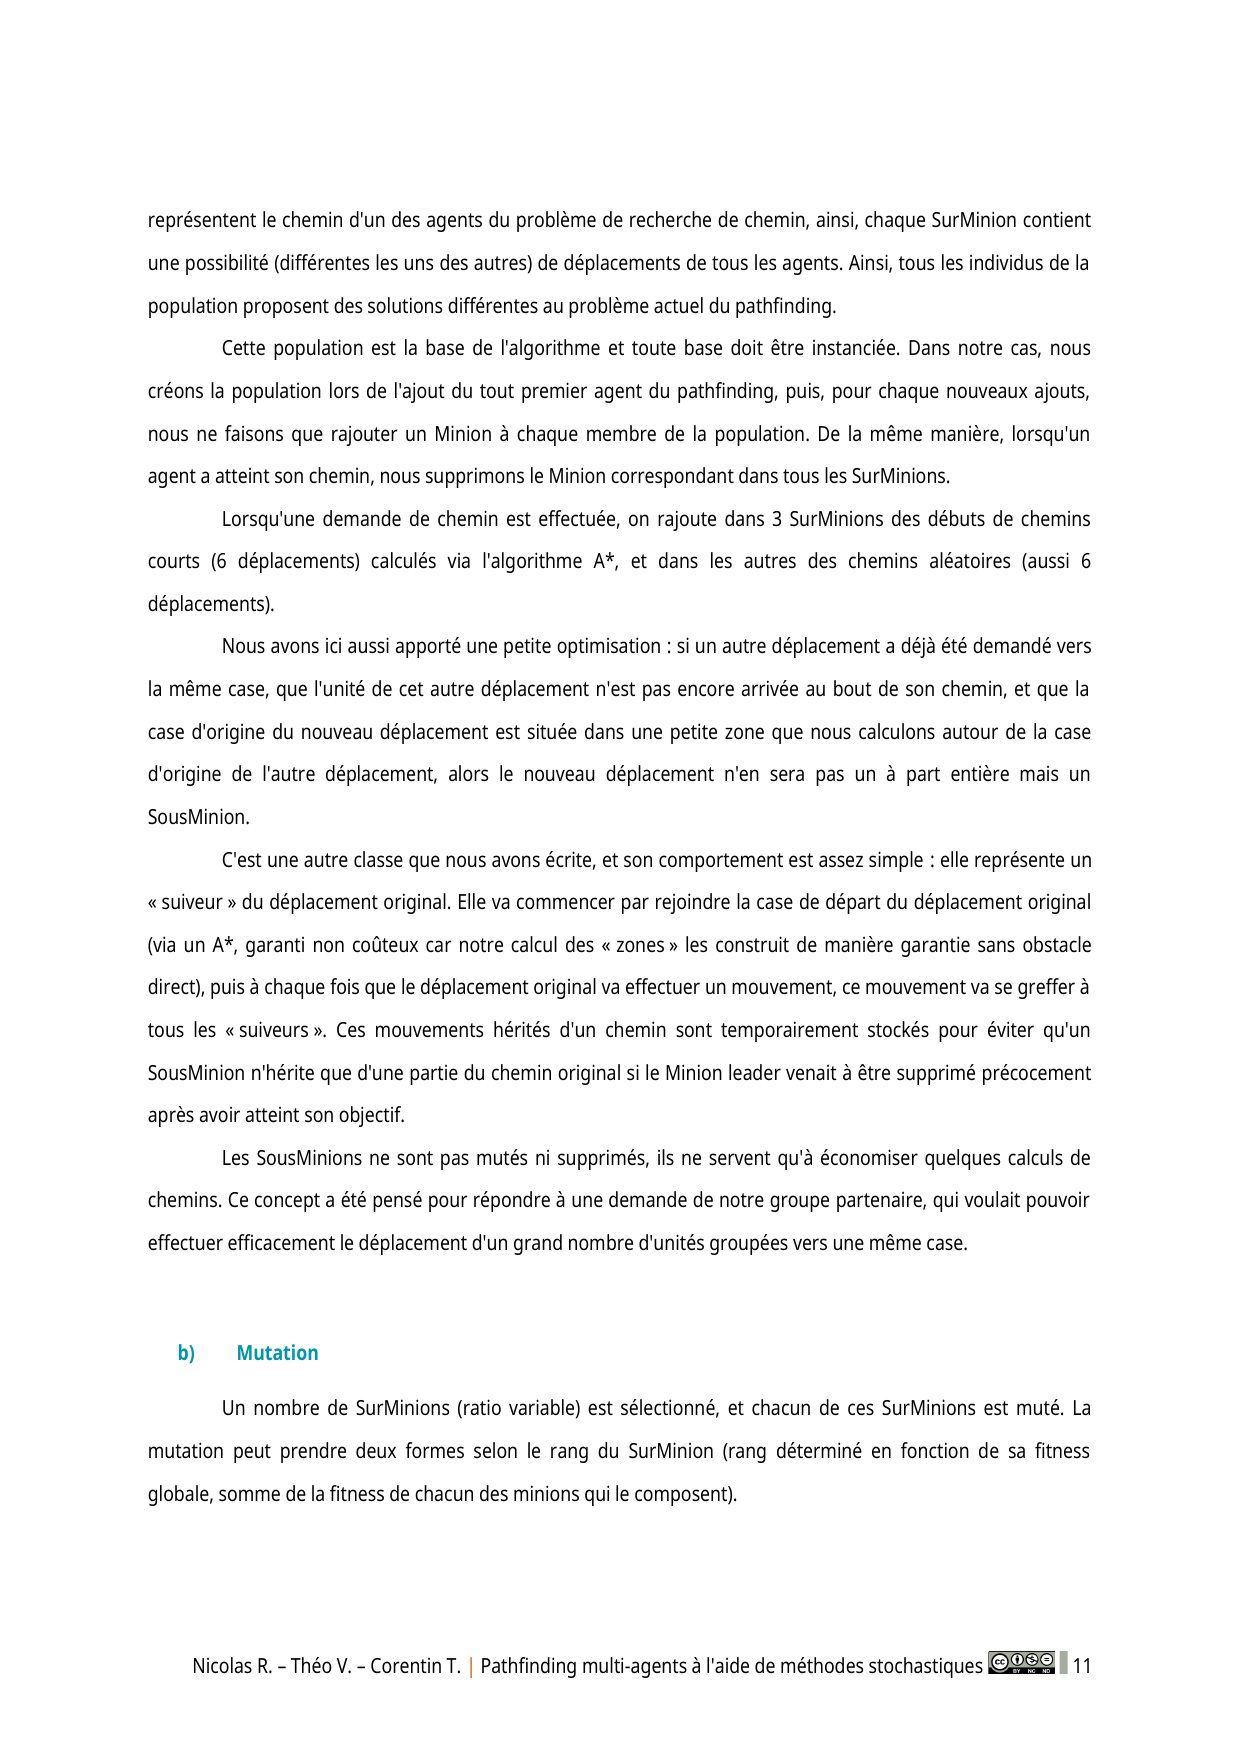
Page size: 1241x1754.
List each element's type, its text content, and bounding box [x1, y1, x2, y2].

picture [988, 1651, 1055, 1674]
text représentent le chemin d'un des agents du problème de recherche de chemin, ainsi, chaque SurMinion contient une possibilité (différentes les uns des autres) de déplacements de tous les agents. Ainsi, tous les individus de la population proposent des solutions différentes au problème actuel du pathfinding. [148, 206, 1092, 319]
text Lorsqu'une demande de chemin est effectuée, on rajoute dans 3 SurMinions des débuts de chemins courts (6 déplacements) calculés via l'algorithme A*, et dans les autres des chemins aléatoires (aussi 6 déplacements). [148, 504, 1092, 617]
text Nous avons ici aussi apporté une petite optimisation : si un autre déplacement a déjà été demandé vers la même case, que l'unité de cet autre déplacement n'est pas encore arrivée au bout de son chemin, et que la case d'origine du nouveau déplacement est située dans une petite zone que nous calculons autour de la case d'origine de l'autre déplacement, alors le nouveau déplacement n'en sera pas un à part entière mais un SousMinion. [148, 632, 1092, 831]
text Un nombre de SurMinions (ratio variable) est sélectionné, et chacun de ces SurMinions est muté. La mutation peut prendre deux formes selon le rang du SurMinion (rang déterminé en fonction de sa fitness globale, somme de la fitness de chacun des minions qui le composent). [148, 1393, 1092, 1507]
picture [1059, 1651, 1068, 1674]
text Cette population est la base de l'algorithme et toute base doit être instanciée. Dans notre cas, nous créons la population lors de l'ajout du tout premier agent du pathfinding, puis, pour chaque nouveaux ajouts, nous ne faisons que rajouter un Minion à chaque membre de la population. De la même manière, lorsqu'un agent a atteint son chemin, nous supprimons le Minion correspondant dans tous les SurMinions. [148, 333, 1092, 490]
text C'est une autre classe que nous avons écrite, et son comportement est assez simple : elle représente un « suiveur » du déplacement original. Elle va commencer par rejoindre la case de départ du déplacement original (via un A*, garanti non coûteux car notre calcul des « zones » les construit de manière garantie sans obstacle direct), puis à chaque fois que le déplacement original va effectuer un mouvement, ce mouvement va se greffer à tous les « suiveurs ». Ces mouvements hérités d'un chemin sont temporairement stockés pour éviter qu'un SousMinion n'hérite que d'une partie du chemin original si le Minion leader venait à être supprimé précocement après avoir atteint son objectif. [148, 845, 1092, 1129]
text Les SousMinions ne sont pas mutés ni supprimés, ils ne servent qu'à économiser quelques calculs de chemins. Ce concept a été pensé pour répondre à une demande de notre groupe partenaire, qui voulait pouvoir effectuer efficacement le déplacement d'un grand nombre d'unités groupées vers une même case. [148, 1143, 1092, 1257]
subtitle Mutation [177, 1338, 1092, 1367]
